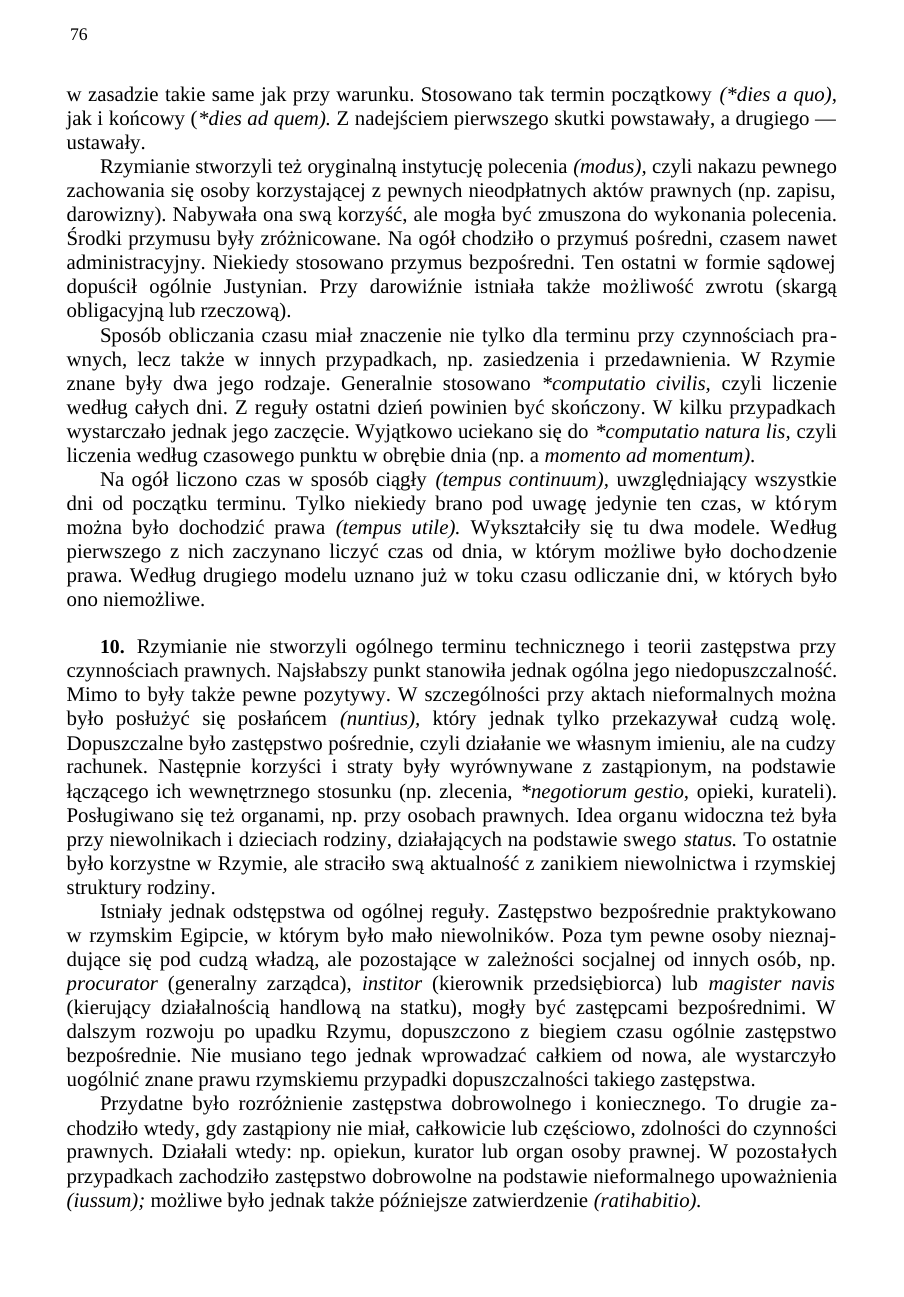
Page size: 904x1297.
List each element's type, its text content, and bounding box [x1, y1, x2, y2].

text 76 [70, 23, 92, 44]
text Na ogół liczono czas w sposób ciągły (tempus continuum), uwzględniający wszy­stkie dni od początku terminu. Tylko niekiedy brano pod uwagę jedynie ten czas, w któ­rym można było dochodzić prawa (tempus utile). Wykształciły się tu dwa modele. We­dług pierwszego z nich zaczynano liczyć czas od dnia, w którym możliwe było docho­dzenie prawa. Według drugiego modelu uznano już w toku czasu odliczanie dni, w któ­rych było ono niemożliwe. [66, 467, 837, 611]
text w zasadzie takie same jak przy warunku. Stosowano tak termin początkowy (*dies a quo), jak i końcowy (*dies ad quem). Z nadejściem pierwszego skutki powstawały, a drugiego — ustawały. [66, 82, 837, 154]
text Przydatne było rozróżnienie zastępstwa dobrowolnego i koniecznego. To drugie za­chodziło wtedy, gdy zastąpiony nie miał, całkowicie lub częściowo, zdolności do czynno­ści prawnych. Działali wtedy: np. opiekun, kurator lub organ osoby prawnej. W pozosta­łych przypadkach zachodziło zastępstwo dobrowolne na podstawie nieformalnego upo­ważnienia (iussum); możliwe było jednak także późniejsze zatwierdzenie (ratihabitio). [66, 1091, 837, 1212]
text Sposób obliczania czasu miał znaczenie nie tylko dla terminu przy czynnościach pra­wnych, lecz także w innych przypadkach, np. zasiedzenia i przedawnienia. W Rzymie znane były dwa jego rodzaje. Generalnie stosowano *computatio civilis, czyli liczenie według całych dni. Z reguły ostatni dzień powinien być skończony. W kilku przypadkach wystarczało jednak jego zaczęcie. Wyjątkowo uciekano się do *computatio natura lis, czyli liczenia według czasowego punktu w obrębie dnia (np. a momento ad momentum). [66, 322, 837, 467]
list Rzymianie nie stworzyli ogólnego terminu technicznego i teorii zastępstwa przy czynnościach prawnych. Najsłabszy punkt stanowiła jednak ogólna jego niedopuszczal­ność. Mimo to były także pewne pozytywy. W szczególności przy aktach nieformalnych można było posłużyć się posłańcem (nuntius), który jednak tylko przekazywał cudzą wolę. Dopuszczalne było zastępstwo pośrednie, czyli działanie we własnym imieniu, ale na cudzy rachunek. Następnie korzyści i straty były wyrównywane z zastąpionym, na podstawie łączącego ich wewnętrznego stosunku (np. zlecenia, *negotiorum gestio, opieki, kurateli). Posługiwano się też organami, np. przy osobach prawnych. Idea orga­nu widoczna też była przy niewolnikach i dzieciach rodziny, działających na podstawie swego status. To ostatnie było korzystne w Rzymie, ale straciło swą aktualność z zani­kiem niewolnictwa i rzymskiej struktury rodziny. [66, 634, 837, 899]
text Rzymianie stworzyli też oryginalną instytucję polecenia (modus), czyli nakazu pew­nego zachowania się osoby korzystającej z pewnych nieodpłatnych aktów prawnych (np. zapisu, darowizny). Nabywała ona swą korzyść, ale mogła być zmuszona do wyko­nania polecenia. Środki przymusu były zróżnicowane. Na ogół chodziło o przymuś po­średni, czasem nawet administracyjny. Niekiedy stosowano przymus bezpośredni. Ten ostatni w formie sądowej dopuścił ogólnie Justynian. Przy darowiźnie istniała także mo­żliwość zwrotu (skargą obligacyjną lub rzeczową). [66, 154, 837, 322]
text Istniały jednak odstępstwa od ogólnej reguły. Zastępstwo bezpośrednie praktykowano w rzymskim Egipcie, w którym było mało niewolników. Poza tym pewne osoby nieznaj- dujące się pod cudzą władzą, ale pozostające w zależności socjalnej od innych osób, np. procurator (generalny zarządca), institor (kierownik przedsiębiorca) lub magister navis (kierujący działalnością handlową na statku), mogły być zastępcami bezpośrednimi. W dalszym rozwoju po upadku Rzymu, dopuszczono z biegiem czasu ogólnie zastępstwo bezpośrednie. Nie musiano tego jednak wprowadzać całkiem od nowa, ale wystarczyło uogólnić znane prawu rzymskiemu przypadki dopuszczalności takiego zastępstwa. [66, 899, 837, 1091]
